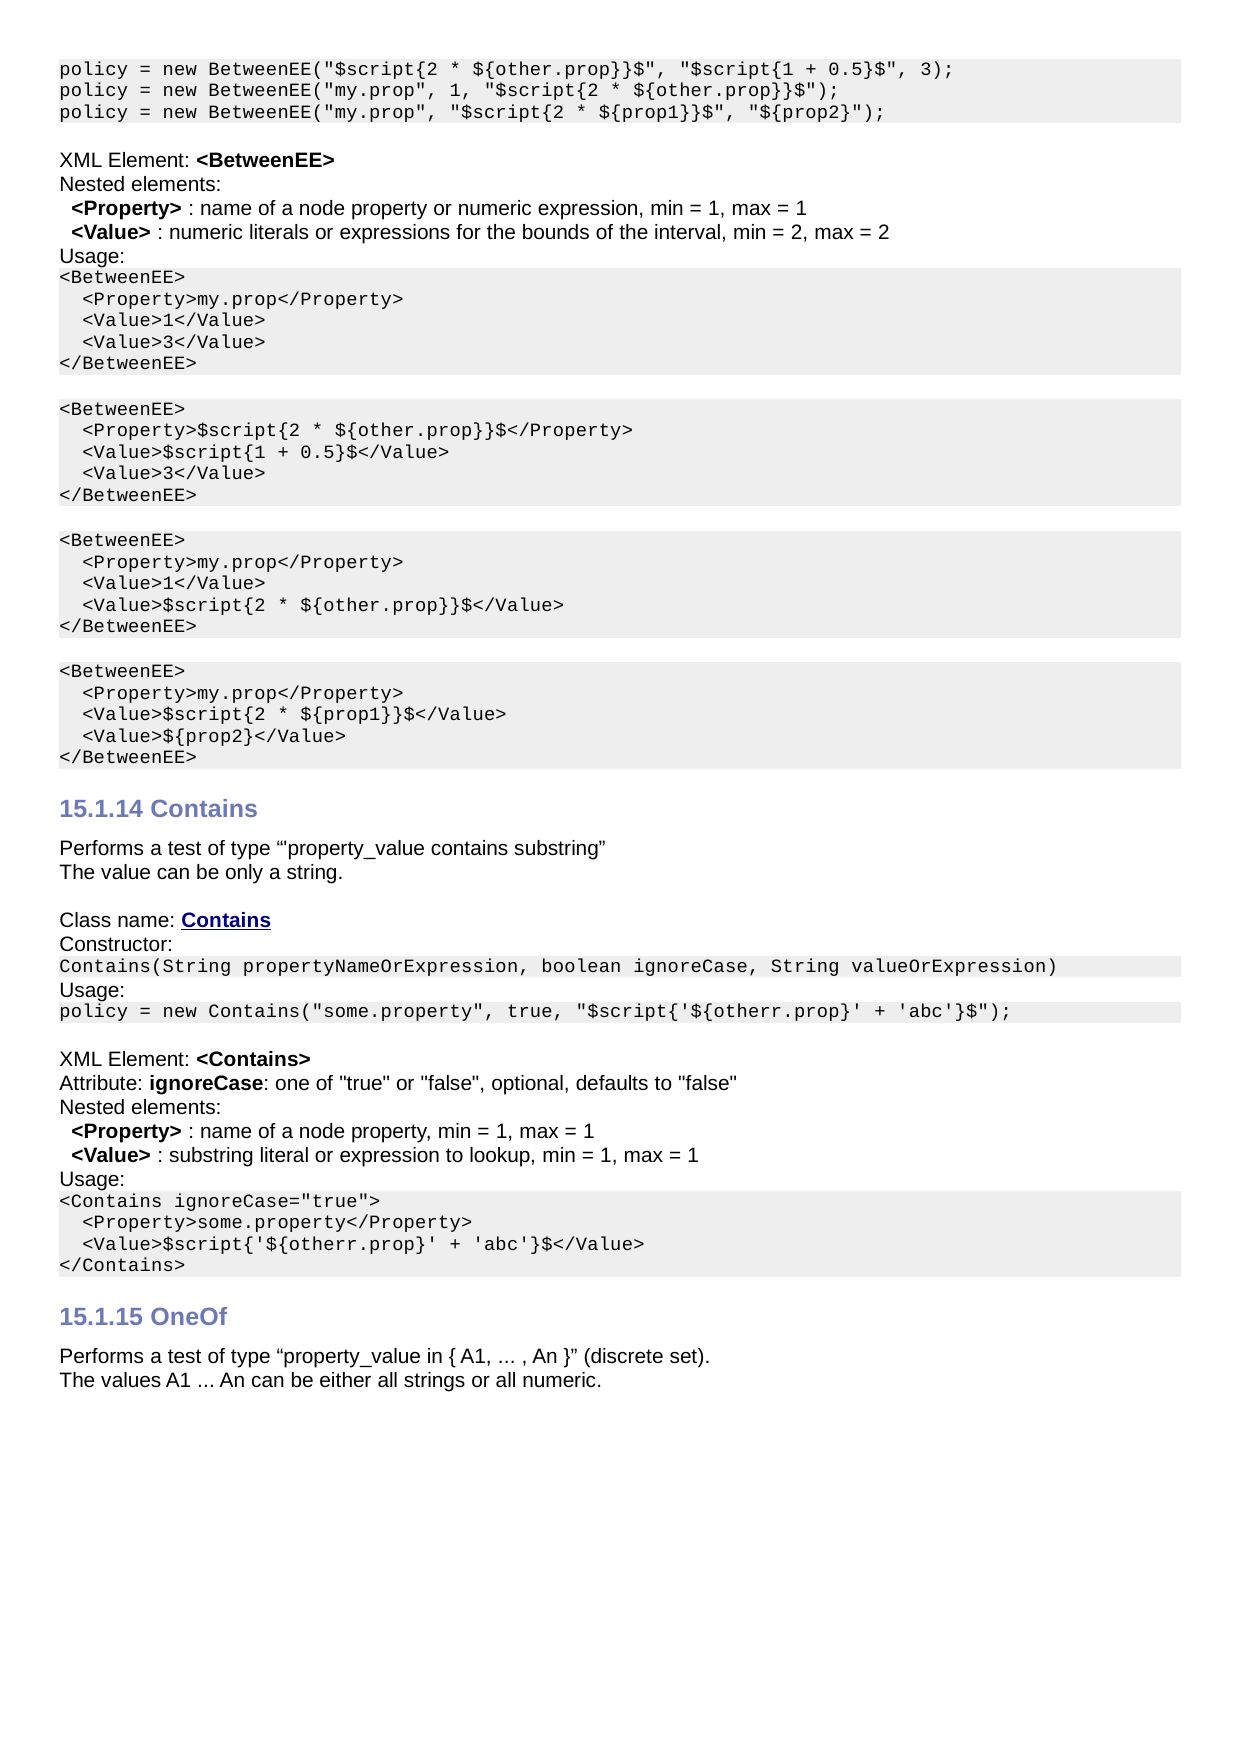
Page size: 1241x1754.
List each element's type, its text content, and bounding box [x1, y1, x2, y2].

subtitle Contains [59, 794, 1181, 823]
text <Value>1</Value> [59, 573, 1181, 595]
text <Property>some.property</Property> [59, 1213, 1181, 1234]
text <Value>$script{2 * ${other.prop}}$</Value> [59, 595, 1181, 616]
subtitle OneOf [59, 1302, 1181, 1331]
text <Contains ignoreCase="true"> [59, 1191, 1181, 1213]
text <Value>3</Value> [59, 463, 1181, 485]
text <Value>3</Value> [59, 332, 1181, 354]
text <Value>$script{1 + 0.5}$</Value> [59, 442, 1181, 463]
text policy = new BetweenEE("my.prop", 1, "$script{2 * ${other.prop}}$"); [59, 81, 1181, 102]
text The values A1 ... An can be either all strings or all numeric. [59, 1368, 1181, 1392]
text <Property>my.prop</Property> [59, 289, 1181, 311]
text Performs a test of type “property_value in { A1, ... , An }” (discrete set). [59, 1344, 1181, 1368]
text <Value>${prop2}</Value> [59, 726, 1181, 748]
text The value can be only a string. [59, 860, 1181, 884]
text <Property>my.prop</Property> [59, 683, 1181, 705]
text <Property> : name of a node property, min = 1, max = 1 [59, 1119, 1181, 1143]
text <Value>$script{2 * ${prop1}}$</Value> [59, 705, 1181, 726]
text Contains(String propertyNameOrExpression, boolean ignoreCase, String valueOrExpression) [59, 956, 1181, 977]
text </BetweenEE> [59, 748, 1181, 769]
text Nested elements: [59, 172, 1181, 196]
text </BetweenEE> [59, 354, 1181, 375]
text Usage: [59, 977, 1181, 1002]
text Usage: [59, 1167, 1181, 1191]
text <Value>1</Value> [59, 311, 1181, 332]
text <Value>$script{'${otherr.prop}' + 'abc'}$</Value> [59, 1234, 1181, 1256]
text <Property> : name of a node property or numeric expression, min = 1, max = 1 [59, 196, 1181, 220]
text policy = new BetweenEE("$script{2 * ${other.prop}}$", "$script{1 + 0.5}$", 3); [59, 59, 1181, 81]
text Nested elements: [59, 1095, 1181, 1119]
text <BetweenEE> [59, 268, 1181, 289]
text </BetweenEE> [59, 616, 1181, 638]
text <BetweenEE> [59, 399, 1181, 421]
text policy = new Contains("some.property", true, "$script{'${otherr.prop}' + 'abc'}$"); [59, 1002, 1181, 1023]
text Performs a test of type “'property_value contains substring” [59, 836, 1181, 860]
text <Property>$script{2 * ${other.prop}}$</Property> [59, 421, 1181, 442]
text XML Element: <BetweenEE> [59, 147, 1181, 172]
text </BetweenEE> [59, 485, 1181, 506]
text policy = new BetweenEE("my.prop", "$script{2 * ${prop1}}$", "${prop2}"); [59, 102, 1181, 123]
text <Value> : substring literal or expression to lookup, min = 1, max = 1 [59, 1143, 1181, 1167]
text <Property>my.prop</Property> [59, 552, 1181, 573]
text <Value> : numeric literals or expressions for the bounds of the interval, min = 2, max = 2 [59, 220, 1181, 244]
text Attribute: ignoreCase: one of "true" or "false", optional, defaults to "false" [59, 1071, 1181, 1095]
text <BetweenEE> [59, 531, 1181, 552]
text <BetweenEE> [59, 662, 1181, 683]
text Class name: Contains [59, 908, 1181, 932]
text XML Element: <Contains> [59, 1047, 1181, 1071]
text Constructor: [59, 932, 1181, 956]
text </Contains> [59, 1256, 1181, 1277]
text Usage: [59, 244, 1181, 268]
